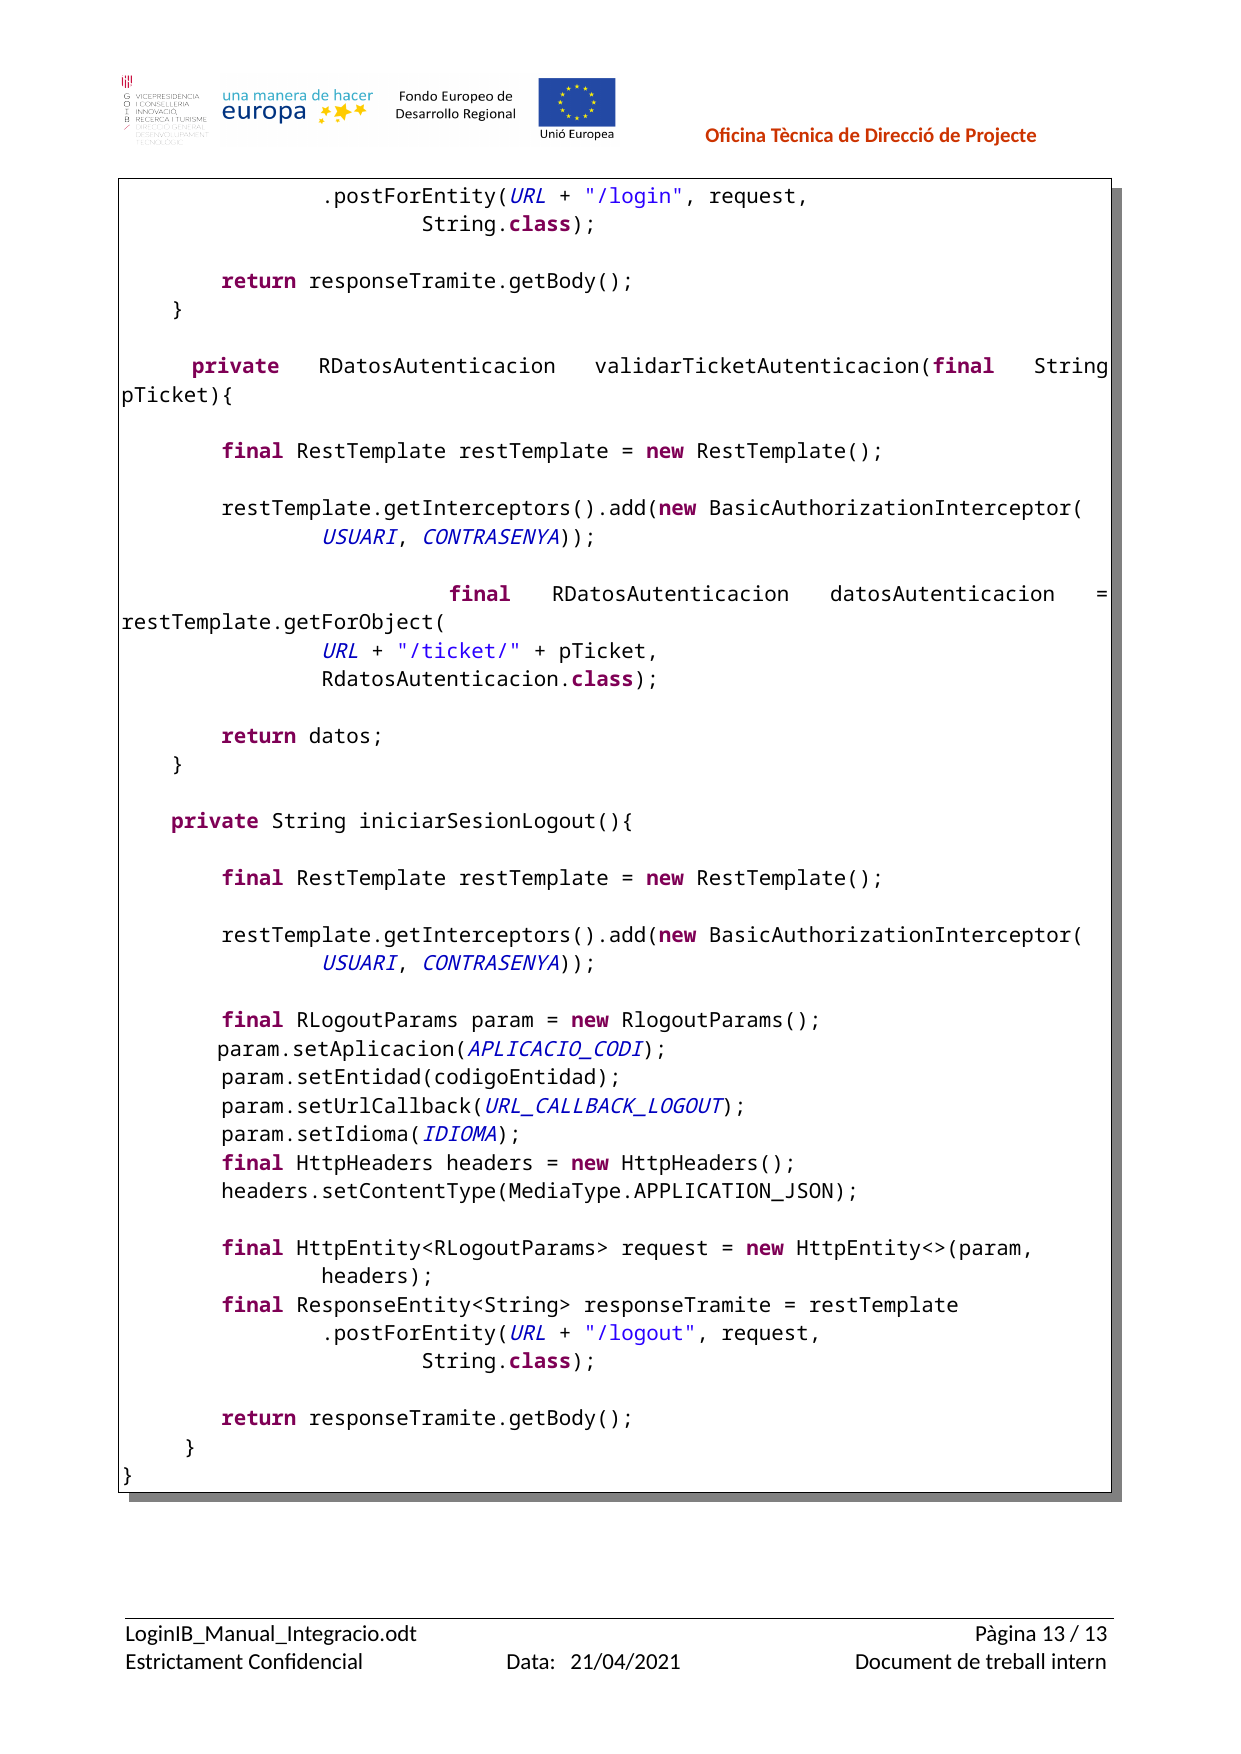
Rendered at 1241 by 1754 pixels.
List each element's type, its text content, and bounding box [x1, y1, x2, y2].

text return datos; [119, 718, 1111, 746]
text String.class); [119, 206, 1111, 238]
text final RDatosAutenticacion datosAutenticacion = restTemplate.getForObject( [119, 576, 1111, 633]
text restTemplate.getInterceptors().add(new BasicAuthorizationInterceptor( [119, 917, 1111, 946]
text restTemplate.getInterceptors().add(new BasicAuthorizationInterceptor( [119, 491, 1111, 519]
text USUARI, CONTRASENYA)); [119, 946, 1111, 977]
text final HttpHeaders headers = new HttpHeaders(); [119, 1144, 1111, 1173]
text final RestTemplate restTemplate = new RestTemplate(); [119, 860, 1111, 892]
text headers); [119, 1258, 1111, 1287]
text .postForEntity(URL + "/login", request, [119, 179, 1111, 206]
text param.setIdioma(IDIOMA); [119, 1116, 1111, 1144]
text } [119, 746, 1111, 778]
text USUARI, CONTRASENYA)); [119, 519, 1111, 550]
text final RLogoutParams param = new RlogoutParams(); [119, 1002, 1111, 1031]
text RdatosAutenticacion.class); [119, 661, 1111, 693]
text } [119, 291, 1111, 323]
text private String iniciarSesionLogout(){ [119, 803, 1111, 835]
text param.setAplicacion(APLICACIO_CODI); [119, 1031, 1111, 1059]
text headers.setContentType(MediaType.APPLICATION_JSON); [119, 1173, 1111, 1204]
text } [119, 1429, 1111, 1457]
text return responseTramite.getBody(); [119, 1401, 1111, 1429]
text final RestTemplate restTemplate = new RestTemplate(); [119, 434, 1111, 465]
text param.setEntidad(codigoEntidad); [119, 1059, 1111, 1088]
picture [219, 73, 621, 147]
text return responseTramite.getBody(); [119, 263, 1111, 291]
text } [119, 1457, 1111, 1492]
text final ResponseEntity<String> responseTramite = restTemplate [119, 1287, 1111, 1315]
picture [118, 73, 213, 147]
text String.class); [119, 1344, 1111, 1375]
text private RDatosAutenticacion validarTicketAutenticacion(final String pTicket){ [119, 348, 1111, 408]
text URL + "/ticket/" + pTicket, [119, 633, 1111, 661]
text param.setUrlCallback(URL_CALLBACK_LOGOUT); [119, 1088, 1111, 1116]
text .postForEntity(URL + "/logout", request, [119, 1315, 1111, 1344]
text final HttpEntity<RLogoutParams> request = new HttpEntity<>(param, [119, 1230, 1111, 1258]
